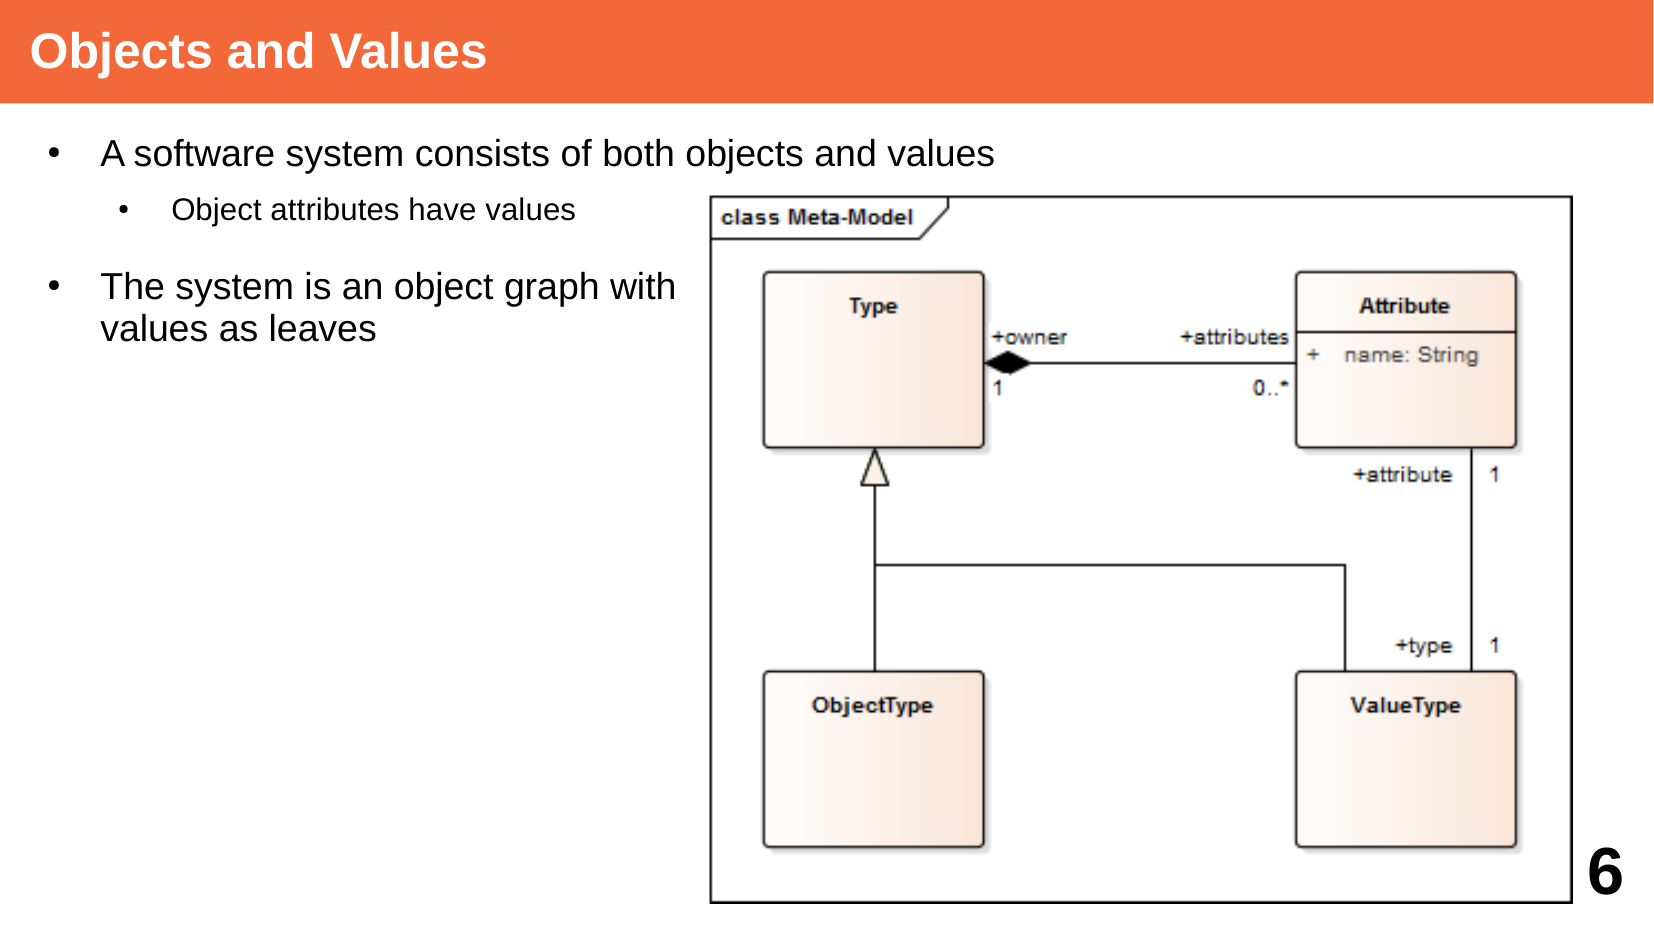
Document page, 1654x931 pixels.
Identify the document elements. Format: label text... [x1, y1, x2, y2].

picture [708, 194, 1573, 904]
title Objects and Values [0, 0, 1654, 104]
list A software system consists of both objects and values Object attributes have values The system is an object graph with values as leaves [29, 132, 1625, 813]
